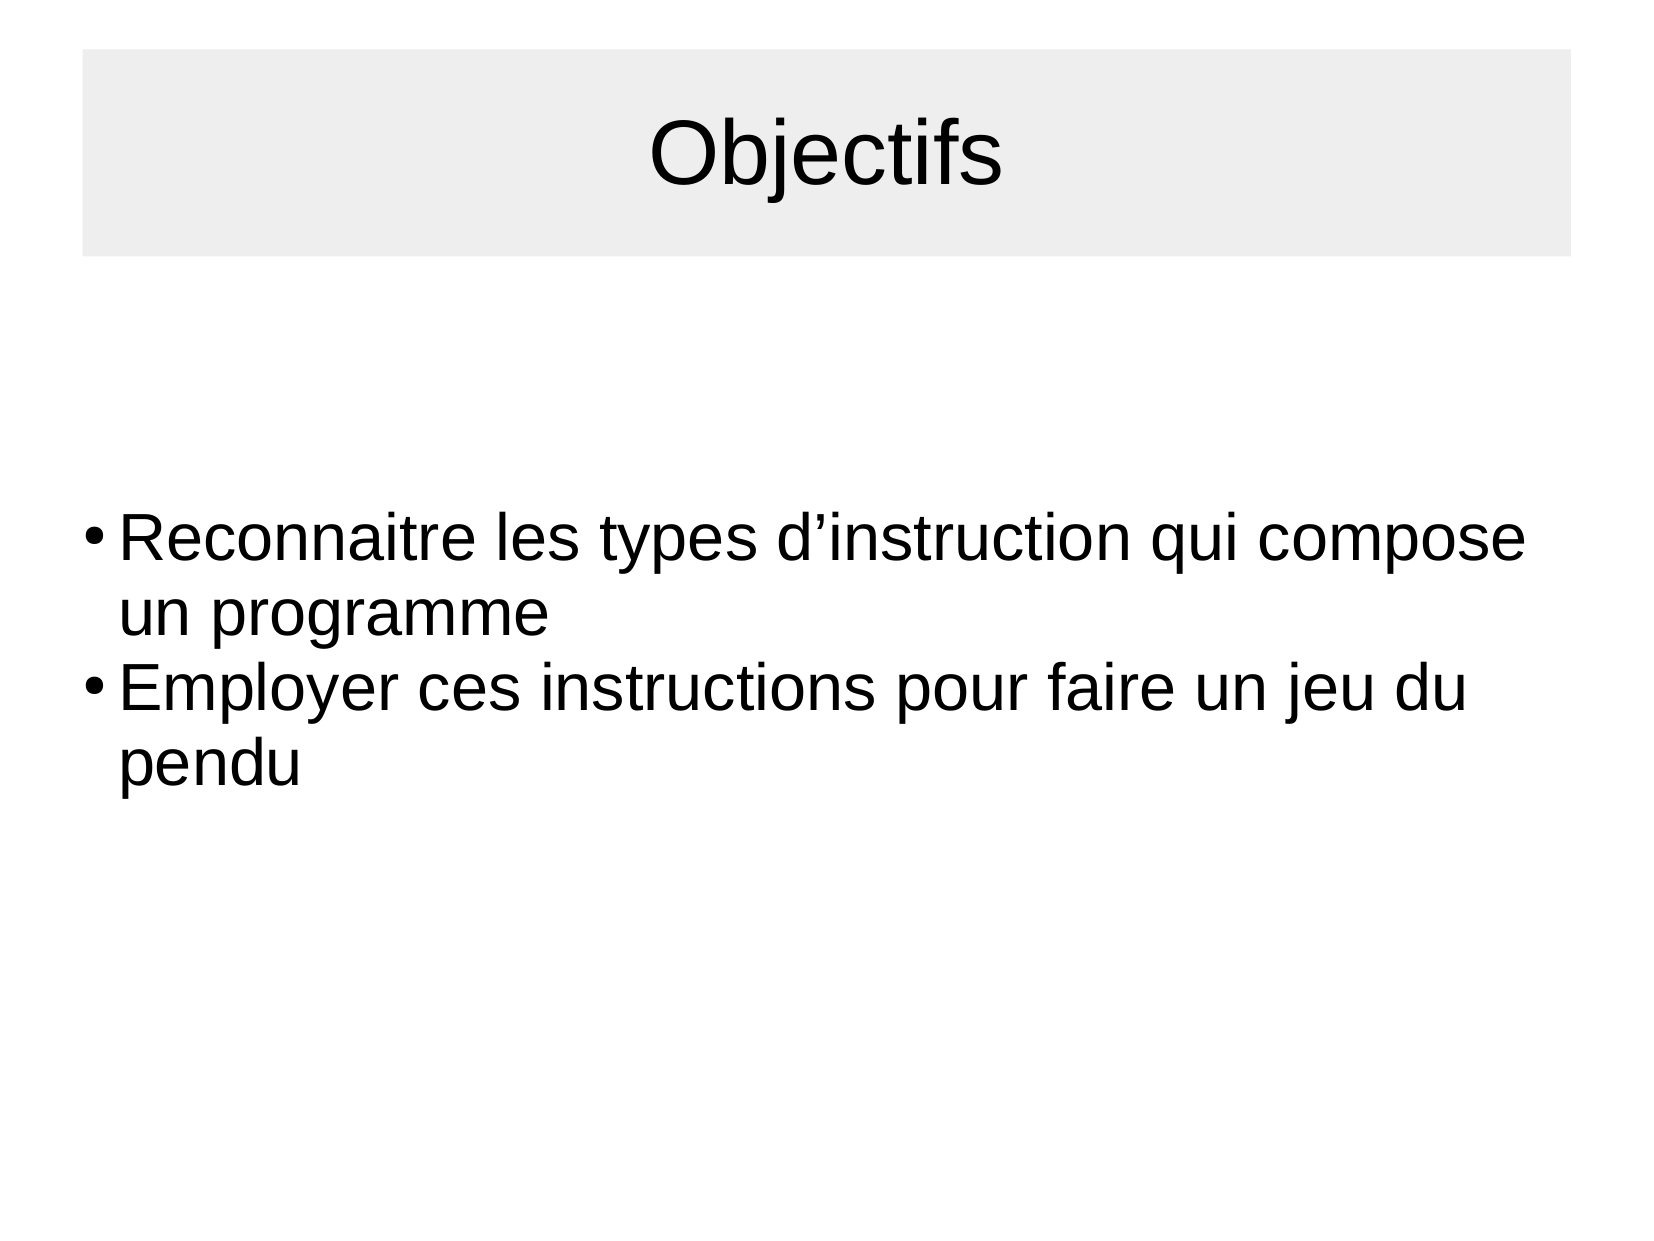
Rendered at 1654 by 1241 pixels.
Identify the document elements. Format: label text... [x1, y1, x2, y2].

title Objectifs [82, 49, 1571, 257]
subtitle Reconnaitre les types d’instruction qui compose un programme Employer ces instructions pour faire un jeu du pendu [82, 290, 1571, 1010]
